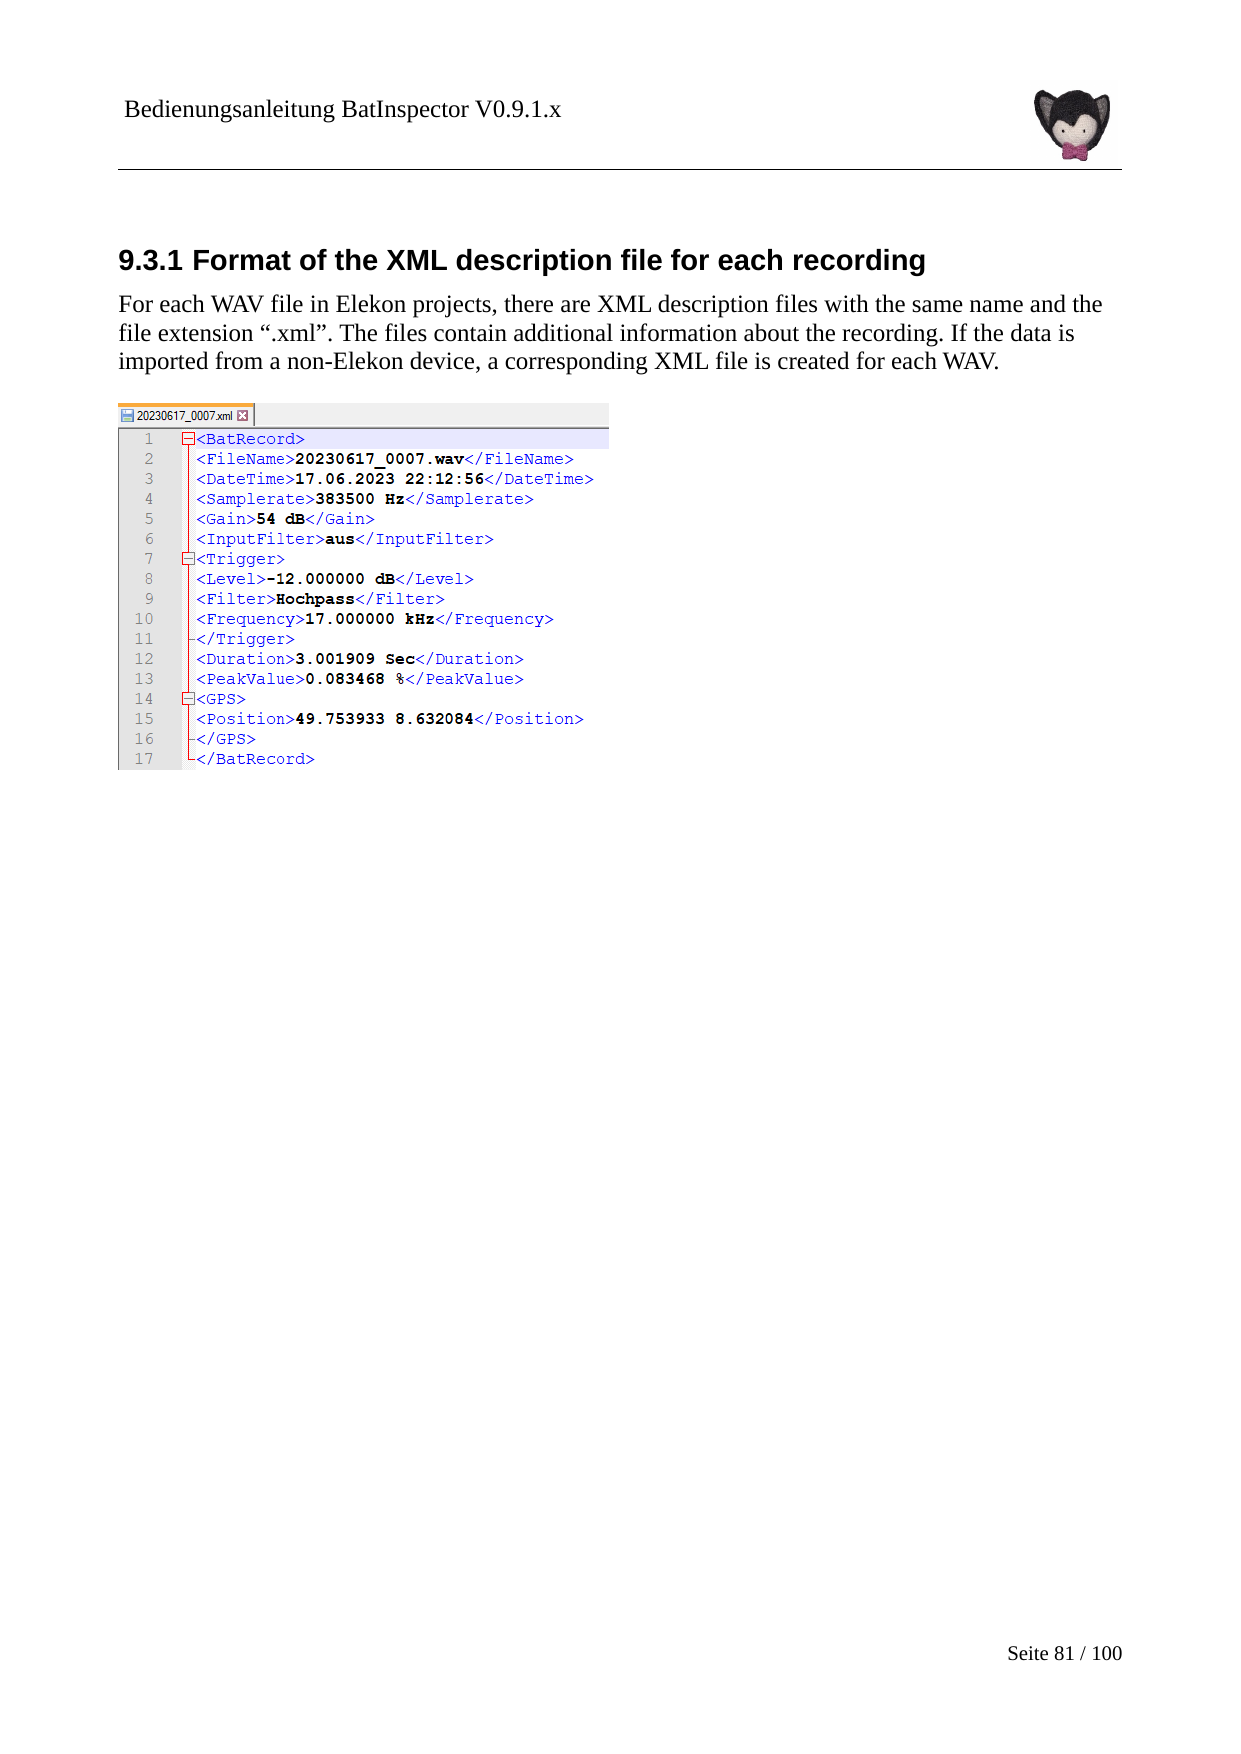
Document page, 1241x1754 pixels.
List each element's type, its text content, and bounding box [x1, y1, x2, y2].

text For each WAV file in Elekon projects, there are XML description files with the same name and the file extension “.xml”. The files contain additional information about the recording. If the data is imported from a non-Elekon device, a corresponding XML file is created for each WAV. [118, 289, 1122, 375]
subtitle Format of the XML description file for each recording [118, 243, 1122, 276]
picture [1030, 80, 1119, 169]
picture [118, 403, 609, 770]
